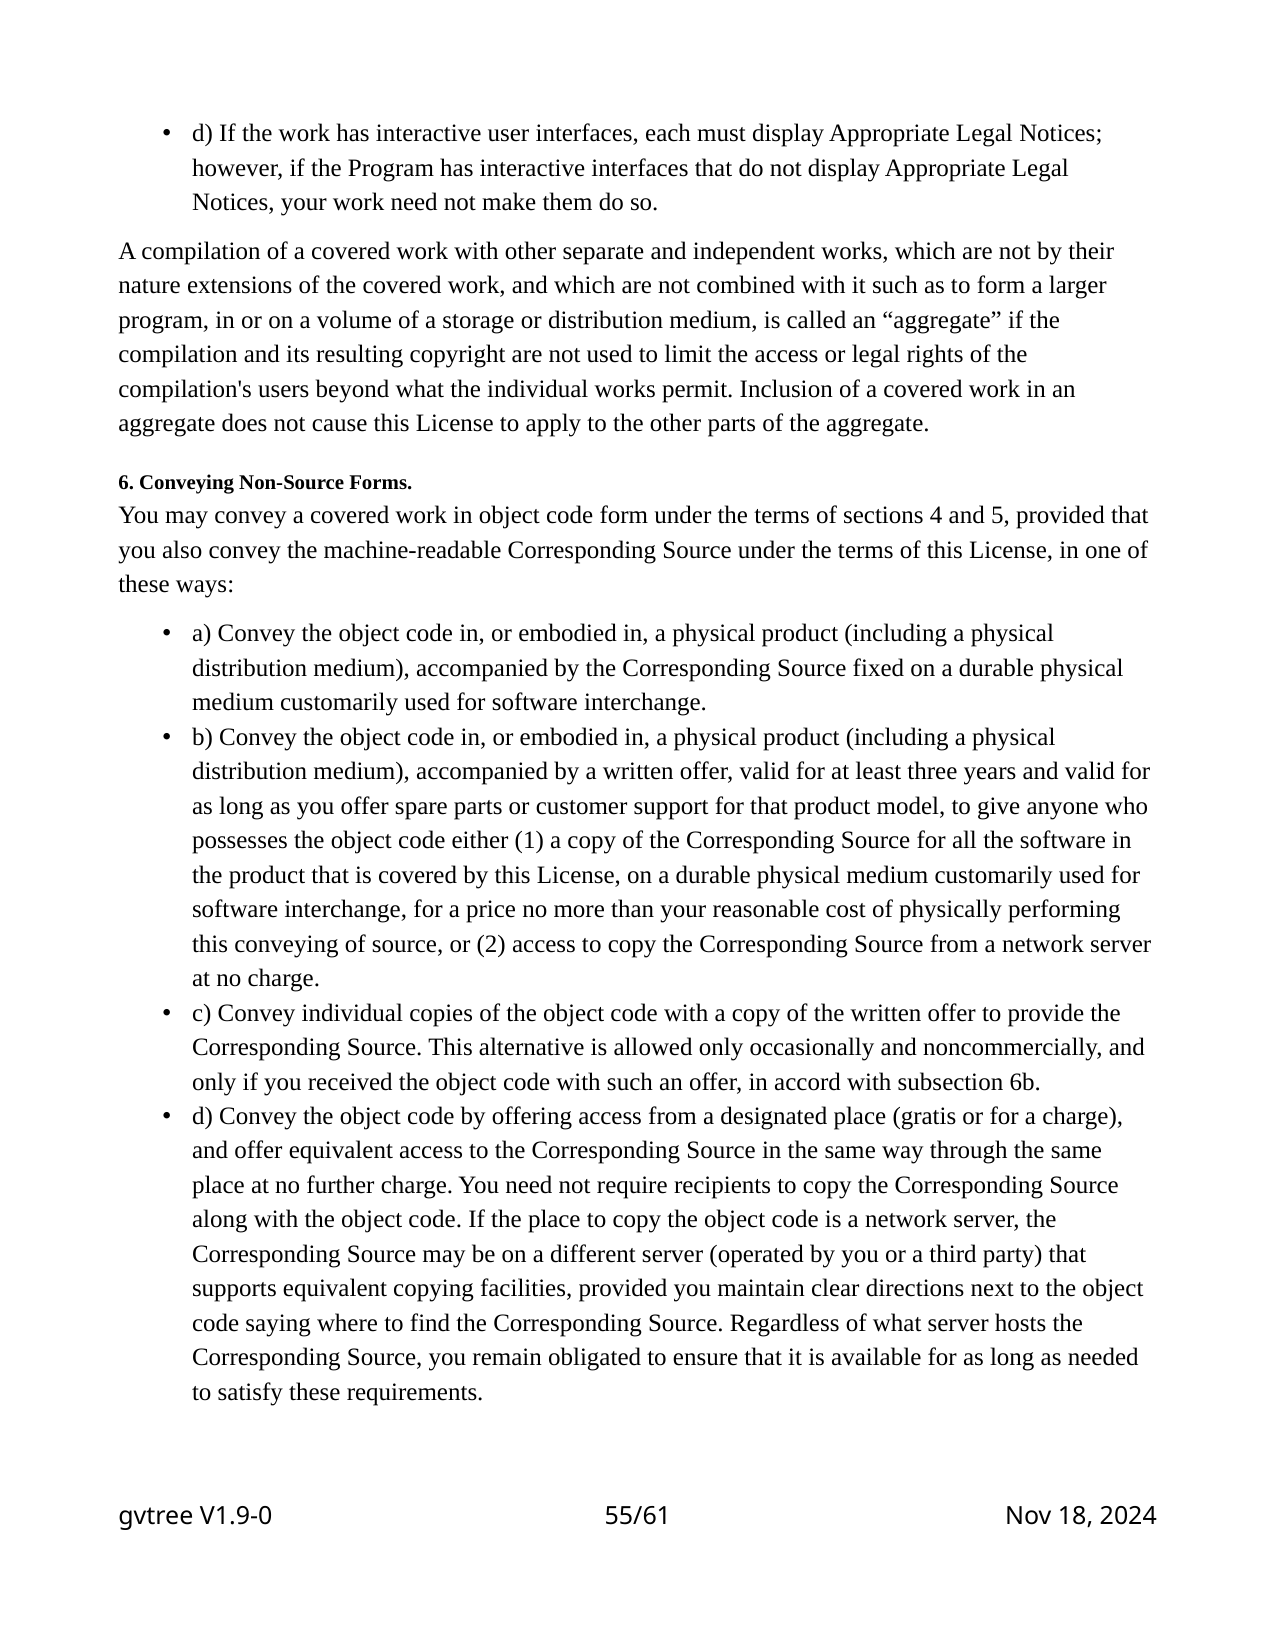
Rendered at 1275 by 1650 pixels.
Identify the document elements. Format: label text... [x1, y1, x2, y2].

list d) Convey the object code by offering access from a designated place (gratis or for a charge), and offer equivalent access to the Corresponding Source in the same way through the same place at no further charge. You need not require recipients to copy the Corresponding Source along with the object code. If the place to copy the object code is a network server, the Corresponding Source may be on a different server (operated by you or a third party) that supports equivalent copying facilities, provided you maintain clear directions next to the object code saying where to find the Corresponding Source. Regardless of what server hosts the Corresponding Source, you remain obligated to ensure that it is available for as long as needed to satisfy these requirements. [162, 1101, 1157, 1406]
list c) Convey individual copies of the object code with a copy of the written offer to provide the Corresponding Source. This alternative is allowed only occasionally and noncommercially, and only if you received the object code with such an offer, in accord with subsection 6b. [162, 998, 1157, 1095]
subtitle 6. Conveying Non-Source Forms. [118, 470, 1157, 494]
text A compilation of a covered work with other separate and independent works, which are not by their nature extensions of the covered work, and which are not combined with it such as to form a larger program, in or on a volume of a storage or distribution medium, is called an “aggregate” if the compilation and its resulting copyright are not used to limit the access or legal rights of the compilation's users beyond what the individual works permit. Inclusion of a covered work in an aggregate does not cause this License to apply to the other parts of the aggregate. [118, 236, 1157, 437]
text You may convey a covered work in object code form under the terms of sections 4 and 5, provided that you also convey the machine-readable Corresponding Source under the terms of this License, in one of these ways: [118, 500, 1157, 598]
list d) If the work has interactive user interfaces, each must display Appropriate Legal Notices; however, if the Program has interactive interfaces that do not display Appropriate Legal Notices, your work need not make them do so. [162, 118, 1157, 216]
list b) Convey the object code in, or embodied in, a physical product (including a physical distribution medium), accompanied by a written offer, valid for at least three years and valid for as long as you offer spare parts or customer support for that product model, to give anyone who possesses the object code either (1) a copy of the Corresponding Source for all the software in the product that is covered by this License, on a durable physical medium customarily used for software interchange, for a price no more than your reasonable cost of physically performing this conveying of source, or (2) access to copy the Corresponding Source from a network server at no charge. [162, 722, 1157, 992]
list a) Convey the object code in, or embodied in, a physical product (including a physical distribution medium), accompanied by the Corresponding Source fixed on a durable physical medium customarily used for software interchange. [162, 618, 1157, 716]
